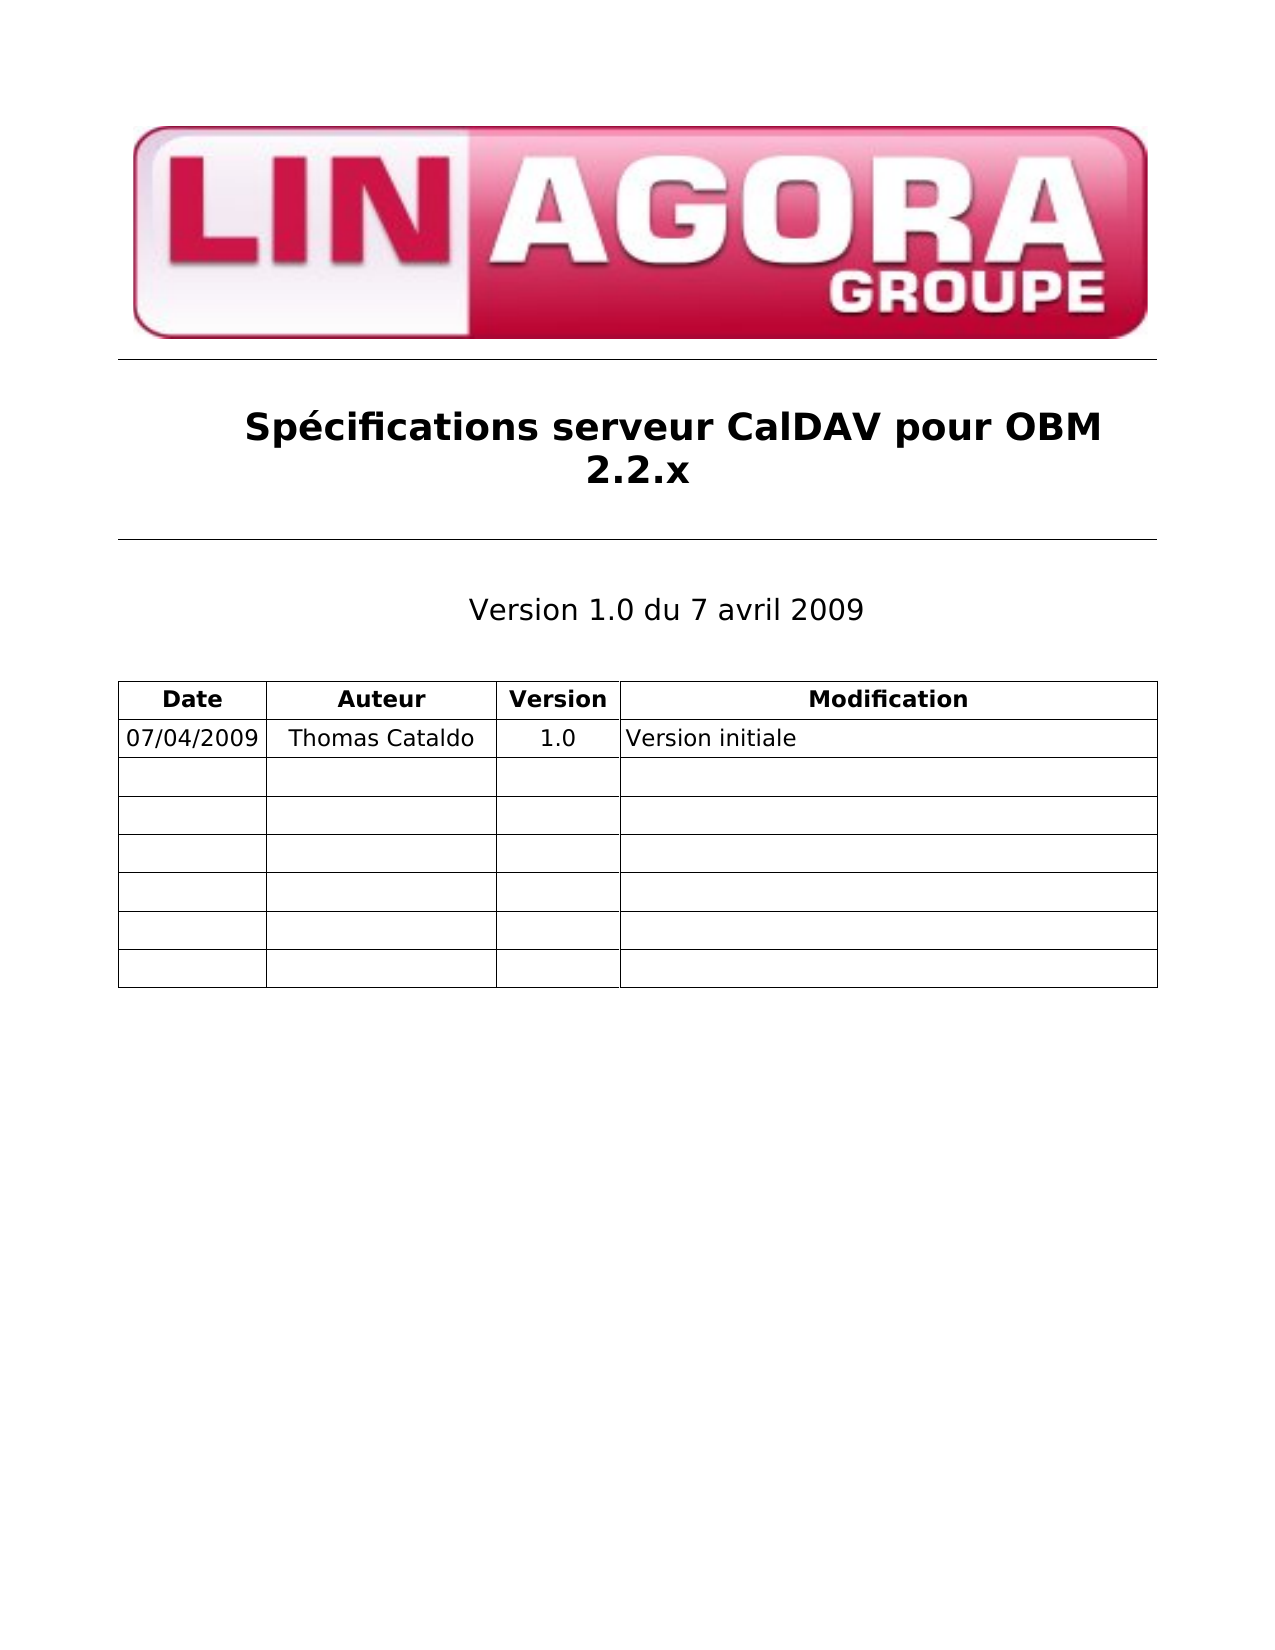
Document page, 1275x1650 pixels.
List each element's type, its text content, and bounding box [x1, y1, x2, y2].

text Spécifications serveur CalDAV pour OBM 2.2.x [118, 403, 1157, 493]
table_cell [497, 912, 619, 949]
table_cell [119, 912, 266, 949]
picture [133, 126, 1148, 339]
table_cell [621, 758, 1157, 796]
table_cell [119, 835, 266, 872]
table_cell [267, 835, 496, 872]
table_cell Thomas Cataldo [267, 720, 496, 757]
table_cell [497, 873, 619, 911]
table_cell [621, 873, 1157, 911]
table_cell [267, 950, 496, 987]
table_header Version [497, 682, 619, 719]
table_cell [267, 797, 496, 834]
table_cell [621, 835, 1157, 872]
table_header Date [119, 682, 266, 719]
table_cell [119, 797, 266, 834]
table_cell [267, 912, 496, 949]
table_cell [267, 873, 496, 911]
table_cell [267, 758, 496, 796]
table_cell [621, 950, 1157, 987]
table_header Auteur [267, 682, 496, 719]
table_cell [119, 873, 266, 911]
table_cell [119, 758, 266, 796]
table_cell [621, 912, 1157, 949]
table_header Modification [621, 682, 1157, 719]
table_cell 07/04/2009 [119, 720, 266, 757]
table_cell 1.0 [497, 720, 619, 757]
table_cell [497, 835, 619, 872]
table_cell [119, 950, 266, 987]
table_cell [621, 797, 1157, 834]
table_cell [497, 797, 619, 834]
table_cell [497, 758, 619, 796]
table_cell [497, 950, 619, 987]
table_cell Version initiale [621, 720, 1157, 757]
text Version 1.0 du 7 avril 2009 [118, 593, 1157, 627]
